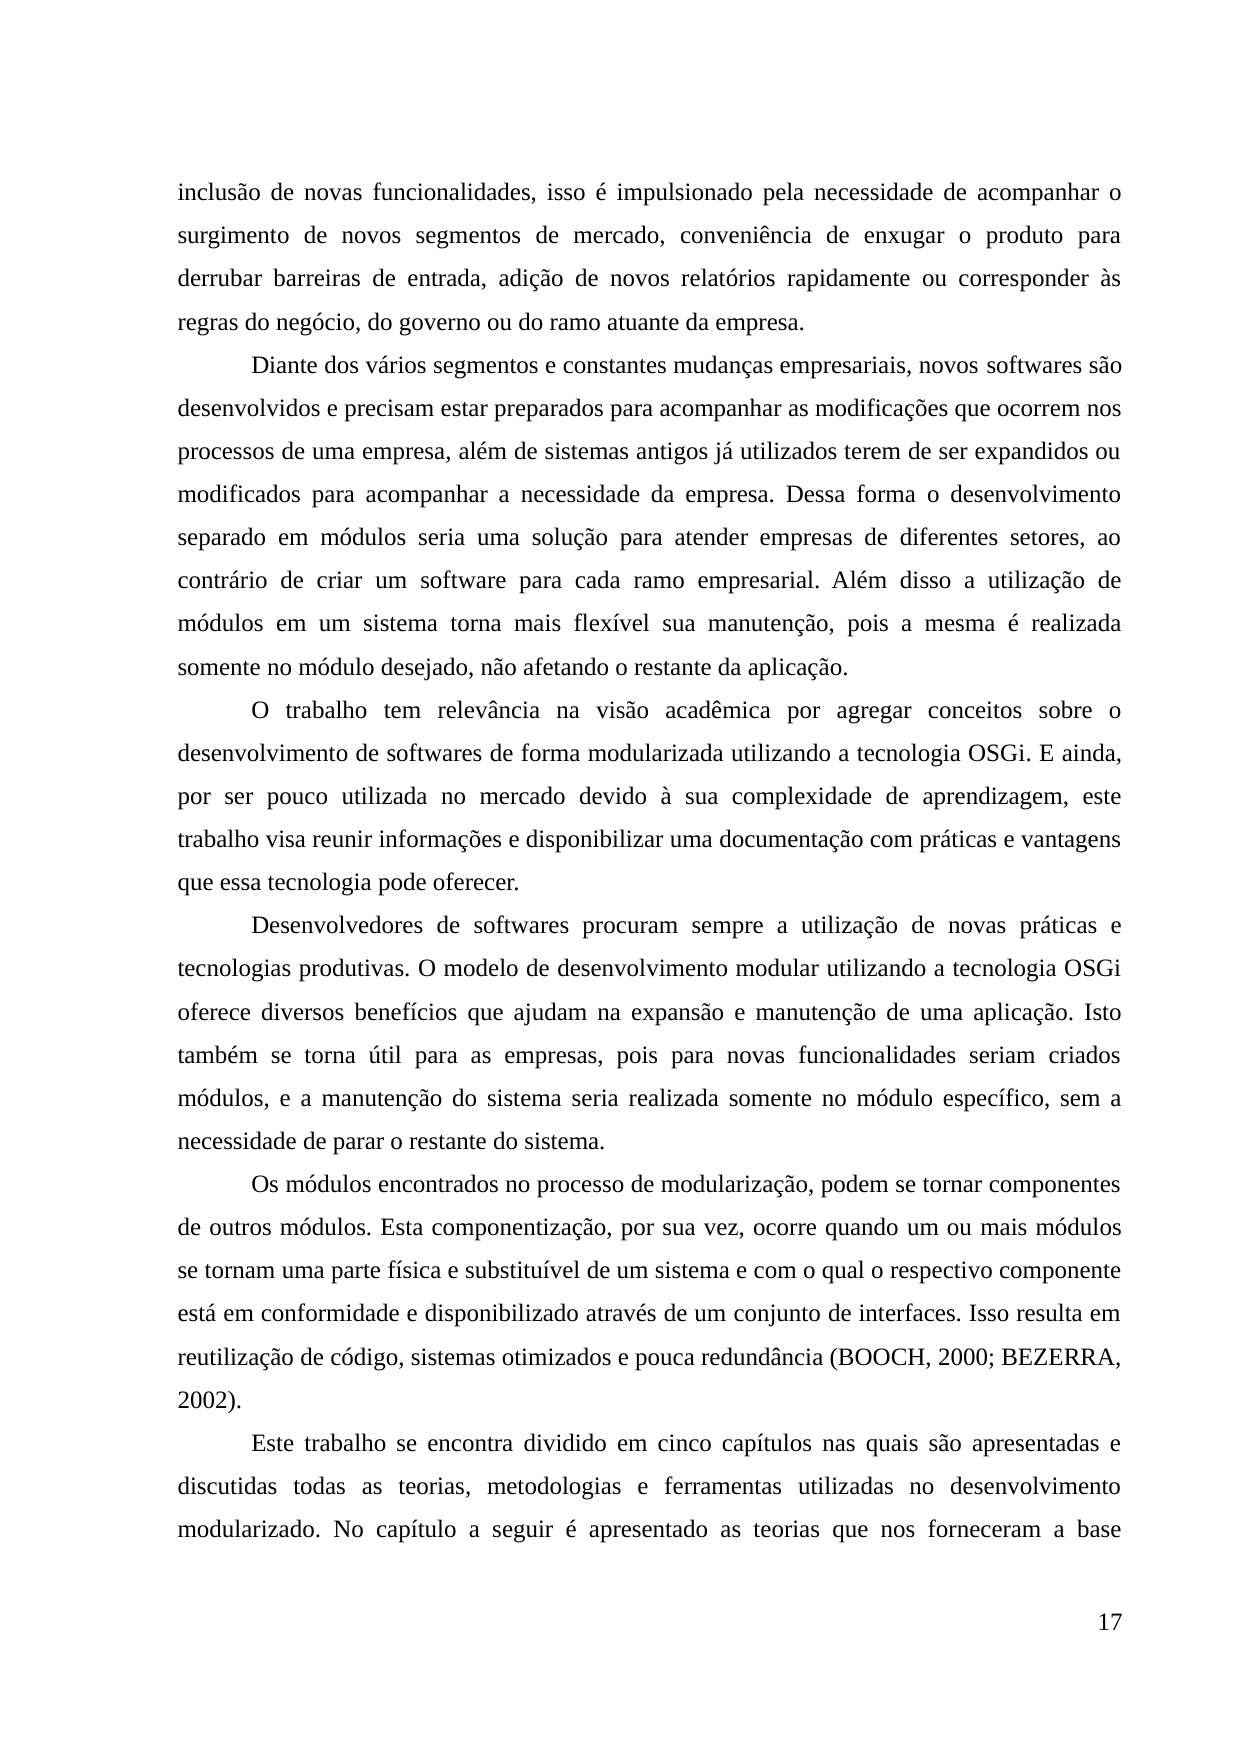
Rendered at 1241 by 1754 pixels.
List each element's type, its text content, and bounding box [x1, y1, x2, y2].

text inclusão de novas funcionalidades, isso é impulsionado pela necessidade de acompanhar o surgimento de novos segmentos de mercado, conveniência de enxugar o produto para derrubar barreiras de entrada, adição de novos relatórios rapidamente ou corresponder às regras do negócio, do governo ou do ramo atuante da empresa. [177, 177, 1122, 335]
text Desenvolvedores de softwares procuram sempre a utilização de novas práticas e tecnologias produtivas. O modelo de desenvolvimento modular utilizando a tecnologia OSGi oferece diversos benefícios que ajudam na expansão e manutenção de uma aplicação. Isto também se torna útil para as empresas, pois para novas funcionalidades seriam criados módulos, e a manutenção do sistema seria realizada somente no módulo específico, sem a necessidade de parar o restante do sistema. [177, 910, 1122, 1155]
text Os módulos encontrados no processo de modularização, podem se tornar componentes de outros módulos. Esta componentização, por sua vez, ocorre quando um ou mais módulos se tornam uma parte física e substituível de um sistema e com o qual o respectivo componente está em conformidade e disponibilizado através de um conjunto de interfaces. Isso resulta em reutilização de código, sistemas otimizados e pouca redundância (BOOCH, 2000; BEZERRA, 2002). [177, 1169, 1122, 1413]
text Este trabalho se encontra dividido em cinco capítulos nas quais são apresentadas e discutidas todas as teorias, metodologias e ferramentas utilizadas no desenvolvimento modularizado. No capítulo a seguir é apresentado as teorias que nos forneceram a base [177, 1428, 1122, 1543]
text O trabalho tem relevância na visão acadêmica por agregar conceitos sobre o desenvolvimento de softwares de forma modularizada utilizando a tecnologia OSGi. E ainda, por ser pouco utilizada no mercado devido à sua complexidade de aprendizagem, este trabalho visa reunir informações e disponibilizar uma documentação com práticas e vantagens que essa tecnologia pode oferecer. [177, 695, 1122, 896]
text Diante dos vários segmentos e constantes mudanças empresariais, novos softwares são desenvolvidos e precisam estar preparados para acompanhar as modificações que ocorrem nos processos de uma empresa, além de sistemas antigos já utilizados terem de ser expandidos ou modificados para acompanhar a necessidade da empresa. Dessa forma o desenvolvimento separado em módulos seria uma solução para atender empresas de diferentes setores, ao contrário de criar um software para cada ramo empresarial. Além disso a utilização de módulos em um sistema torna mais flexível sua manutenção, pois a mesma é realizada somente no módulo desejado, não afetando o restante da aplicação. [177, 350, 1122, 680]
